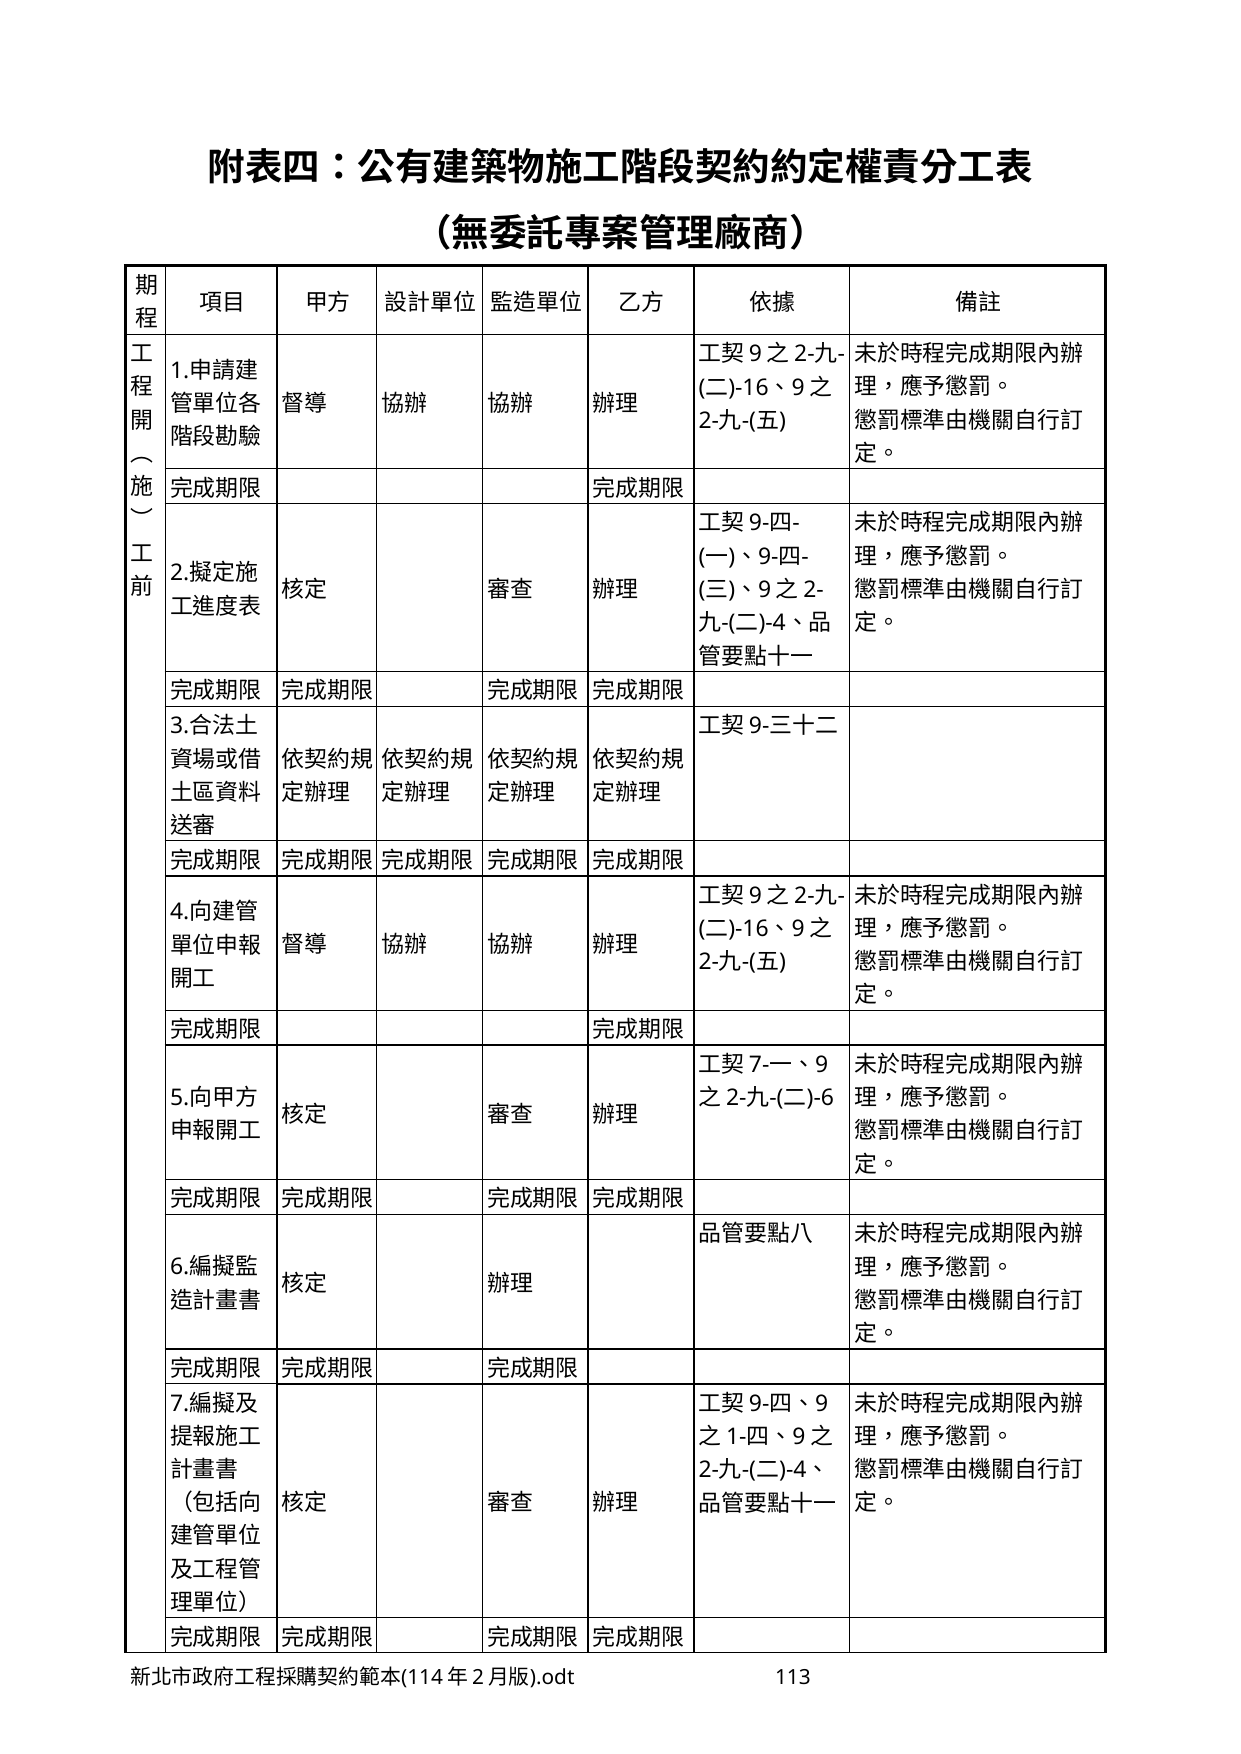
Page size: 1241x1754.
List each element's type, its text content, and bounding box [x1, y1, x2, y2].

table_cell 未於時程完成期限內辦理，應予懲罰。 懲罰標準由機關自行訂定。 [850, 1046, 1104, 1179]
table_cell 工契9之2-九-(二)-16、9之2-九-(五) [695, 877, 849, 1009]
table_header 備註 [850, 267, 1104, 333]
table_cell 完成期限 [166, 1011, 276, 1044]
table_cell [278, 469, 376, 503]
table_cell [589, 1215, 693, 1348]
table_cell [850, 469, 1104, 503]
table_cell 督導 [278, 877, 376, 1009]
table_cell 完成期限 [589, 841, 693, 875]
table_cell 未於時程完成期限內辦理，應予懲罰。 懲罰標準由機關自行訂定。 [850, 1385, 1104, 1617]
table_cell [377, 1350, 482, 1383]
table_cell 依契約規定辦理 [377, 707, 482, 840]
table_cell [695, 1011, 849, 1044]
text 附表四：公有建築物施工階段契約約定權責分工表 [130, 137, 1110, 191]
table_cell 7.編擬及提報施工計畫書（包括向建管單位及工程管理單位） [166, 1384, 276, 1617]
table_cell 未於時程完成期限內辦理，應予懲罰。 懲罰標準由機關自行訂定。 [850, 504, 1104, 671]
table_cell 未於時程完成期限內辦理，應予懲罰。 懲罰標準由機關自行訂定。 [850, 1215, 1104, 1348]
table_cell [377, 1011, 482, 1044]
table_cell [695, 1618, 849, 1652]
table_cell 督導 [278, 335, 376, 468]
table_cell 協辦 [483, 877, 587, 1009]
table_cell 工契9-四、9之1-四、9之2-九-(二)-4、品管要點十一 [695, 1385, 849, 1617]
table_cell 完成期限 [278, 1180, 376, 1213]
table_cell 審查 [483, 1385, 587, 1617]
table_header 期程 [127, 267, 165, 333]
table_cell [850, 707, 1104, 840]
table_cell 完成期限 [278, 1618, 376, 1652]
table_cell 完成期限 [377, 841, 482, 875]
table_cell 未於時程完成期限內辦理，應予懲罰。 懲罰標準由機關自行訂定。 [850, 335, 1104, 468]
table_cell 工契9-三十二 [695, 707, 849, 840]
table_cell 完成期限 [483, 672, 587, 706]
table_cell [850, 1180, 1104, 1213]
table_cell [695, 469, 849, 503]
table_cell [850, 1618, 1104, 1652]
table_cell 6.編擬監造計畫書 [166, 1215, 276, 1348]
table_cell 完成期限 [589, 1180, 693, 1213]
table_cell [695, 1350, 849, 1383]
table_cell 完成期限 [589, 469, 693, 503]
table_cell [377, 1215, 482, 1348]
table_cell [377, 1385, 482, 1617]
table_header 設計單位 [377, 267, 482, 333]
table_cell [377, 672, 482, 706]
table_cell [589, 1350, 693, 1383]
table_cell [483, 1011, 587, 1044]
table_cell 完成期限 [166, 1618, 276, 1652]
table_cell 審查 [483, 504, 587, 671]
table_cell 辦理 [589, 1385, 693, 1617]
table_cell 1.申請建管單位各階段勘驗 [166, 335, 276, 468]
table_cell [483, 469, 587, 503]
table_header 乙方 [589, 267, 693, 333]
table_cell 依契約規定辦理 [589, 707, 693, 840]
table_cell [695, 672, 849, 706]
table_cell 工契9之2-九-(二)-16、9之2-九-(五) [695, 335, 849, 468]
table_header 項目 [166, 267, 276, 333]
table_cell [695, 841, 849, 875]
table_cell 完成期限 [278, 1350, 376, 1383]
table_cell [377, 1618, 482, 1652]
table_cell 完成期限 [483, 841, 587, 875]
table_cell [377, 1046, 482, 1179]
table_cell 4.向建管單位申報開工 [166, 877, 276, 1009]
table_cell 完成期限 [589, 1618, 693, 1652]
table_cell 完成期限 [166, 1350, 276, 1383]
table_cell 完成期限 [278, 841, 376, 875]
table_cell 辦理 [483, 1215, 587, 1348]
table_cell 完成期限 [483, 1180, 587, 1213]
table_cell 審查 [483, 1046, 587, 1179]
table_cell 核定 [278, 504, 376, 671]
table_cell 品管要點八 [695, 1215, 849, 1348]
table_cell 工契9-四-(一)、9-四-(三)、9之2-九-(二)-4、品管要點十一 [695, 504, 849, 671]
table_header 監造單位 [483, 267, 587, 333]
table_cell [850, 841, 1104, 875]
table_cell 核定 [278, 1385, 376, 1617]
table_cell 辦理 [589, 504, 693, 671]
table_cell 辦理 [589, 335, 693, 468]
table_cell 協辦 [377, 877, 482, 1009]
table_cell 工程開︵施︶工前 [127, 335, 165, 1652]
table_cell [278, 1011, 376, 1044]
table_header 甲方 [278, 267, 376, 333]
table_cell 辦理 [589, 1046, 693, 1179]
table_cell 協辦 [377, 335, 482, 468]
table_cell 2.擬定施工進度表 [166, 504, 276, 671]
table_cell 核定 [278, 1046, 376, 1179]
text （無委託專案管理廠商） [130, 203, 1110, 258]
table_cell [850, 1350, 1104, 1383]
table_cell 5.向甲方申報開工 [166, 1046, 276, 1179]
table_cell 完成期限 [278, 672, 376, 706]
table_cell 完成期限 [166, 841, 276, 875]
table_cell [377, 469, 482, 503]
table_cell 完成期限 [166, 1180, 276, 1213]
table_cell 完成期限 [589, 1011, 693, 1044]
table_cell 3.合法土資場或借土區資料送審 [166, 707, 276, 840]
table_cell [695, 1180, 849, 1213]
table_cell 協辦 [483, 335, 587, 468]
table_cell 完成期限 [483, 1350, 587, 1383]
table_cell [850, 672, 1104, 706]
table_cell 完成期限 [166, 469, 276, 503]
table_cell [377, 504, 482, 671]
table_cell 工契7-一、9之2-九-(二)-6 [695, 1046, 849, 1179]
table_cell 依契約規定辦理 [483, 707, 587, 840]
table_cell 未於時程完成期限內辦理，應予懲罰。 懲罰標準由機關自行訂定。 [850, 877, 1104, 1009]
table_cell 依契約規定辦理 [278, 707, 376, 840]
table_cell 辦理 [589, 877, 693, 1009]
table_cell [850, 1011, 1104, 1044]
table_cell [377, 1180, 482, 1213]
table_cell 完成期限 [589, 672, 693, 706]
table_cell 完成期限 [166, 672, 276, 706]
table_cell 核定 [278, 1215, 376, 1348]
table_header 依據 [695, 267, 849, 333]
table_cell 完成期限 [483, 1618, 587, 1652]
